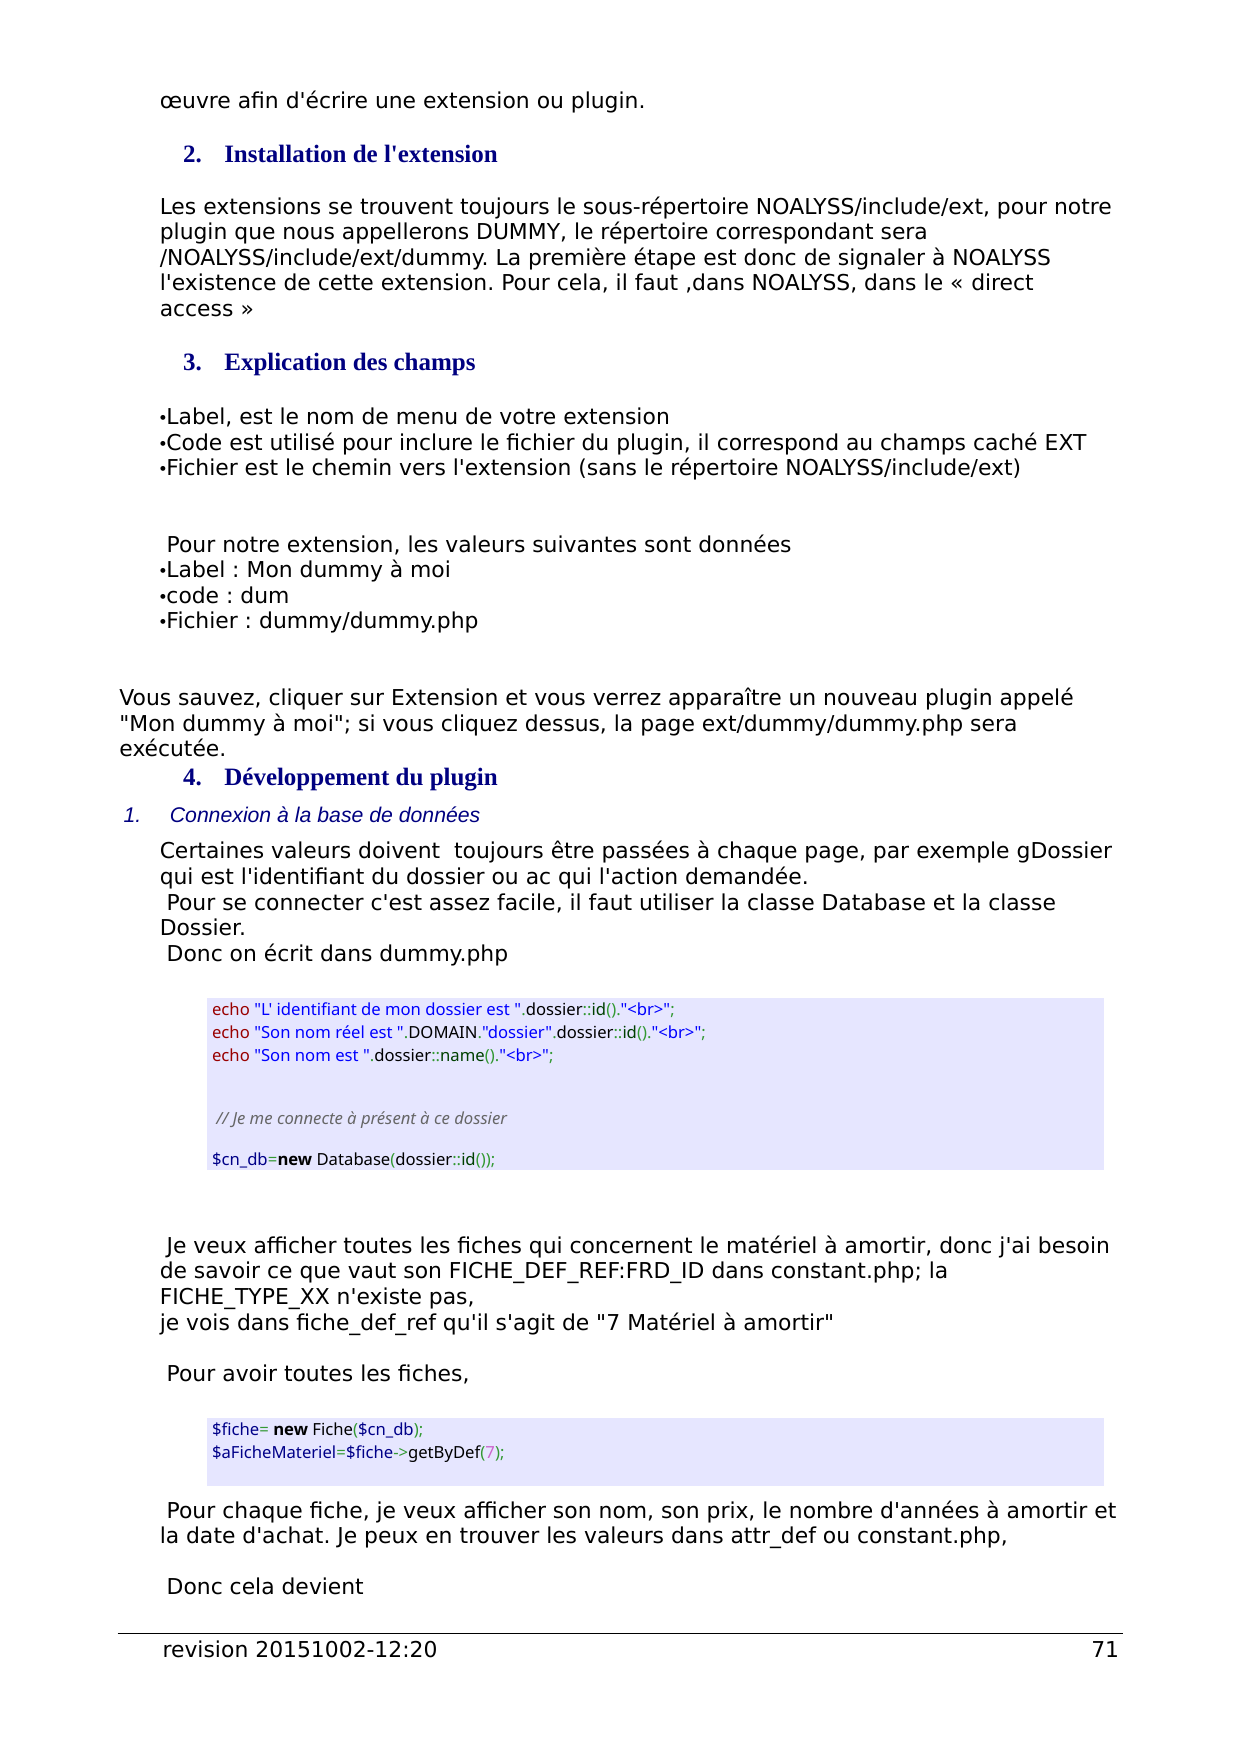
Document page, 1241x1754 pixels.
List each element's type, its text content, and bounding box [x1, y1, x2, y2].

text Pour se connecter c'est assez facile, il faut utiliser la classe Database et la classe Dossier. [159, 889, 1123, 941]
subtitle Explication des champs [177, 347, 1123, 404]
text Donc cela devient [159, 1574, 1123, 1600]
subtitle Développement du plugin [177, 762, 1123, 791]
text Les extensions se trouvent toujours le sous-répertoire NOALYSS/include/ext, pour notre plugin que nous appellerons DUMMY, le répertoire correspondant sera /NOALYSS/include/ext/dummy. La première étape est donc de signaler à NOALYSS l'existence de cette extension. Pour cela, il faut ,dans NOALYSS, dans le « direct access » [159, 168, 1123, 347]
text // Je me connecte à présent à ce dossier [207, 1107, 1104, 1129]
list Fichier : dummy/dummy.php [159, 609, 1123, 634]
list Fichier est le chemin vers l'extension (sans le répertoire NOALYSS/include/ext) [159, 456, 1123, 481]
text Je veux afficher toutes les fiches qui concernent le matériel à amortir, donc j'ai besoin de savoir ce que vaut son FICHE_DEF_REF:FRD_ID dans constant.php; la FICHE_TYPE_XX n'existe pas, [159, 1207, 1123, 1309]
list Code est utilisé pour inclure le fichier du plugin, il correspond au champs caché EXT [159, 430, 1123, 456]
subtitle Installation de l'extension [177, 139, 1123, 168]
list Label, est le nom de menu de votre extension [159, 404, 1123, 430]
text je vois dans fiche_def_ref qu'il s'agit de "7 Matériel à amortir" Pour avoir toutes les fiches, [159, 1309, 1123, 1412]
list Label : Mon dummy à moi [159, 558, 1123, 583]
list code : dum [159, 583, 1123, 609]
text $fiche= new Fiche($cn_db); $aFicheMateriel=$fiche->getByDef(7); [207, 1418, 1104, 1486]
text $cn_db=new Database(dossier::id()); [207, 1147, 1104, 1170]
text Donc on écrit dans dummy.php [159, 941, 1123, 966]
text Pour notre extension, les valeurs suivantes sont données [159, 532, 1123, 558]
text echo "L' identifiant de mon dossier est ".dossier::id()."<br>"; echo "Son nom réel est ".DOMAIN."dossier".dossier::id()."<br>"; echo "Son nom est ".dossier::name()."<br>"; [207, 998, 1104, 1088]
list Vous sauvez, cliquer sur Extension et vous verrez apparaître un nouveau plugin appelé "Mon dummy à moi"; si vous cliquez dessus, la page ext/dummy/dummy.php sera exécutée. [117, 634, 1123, 762]
text Certaines valeurs doivent toujours être passées à chaque page, par exemple gDossier qui est l'identifiant du dossier ou ac qui l'action demandée. [159, 838, 1123, 889]
subtitle Connexion à la base de données [117, 802, 1123, 827]
text Pour chaque fiche, je veux afficher son nom, son prix, le nombre d'années à amortir et la date d'achat. Je peux en trouver les valeurs dans attr_def ou constant.php, [159, 1498, 1123, 1574]
text œuvre afin d'écrire une extension ou plugin. [159, 88, 1123, 139]
